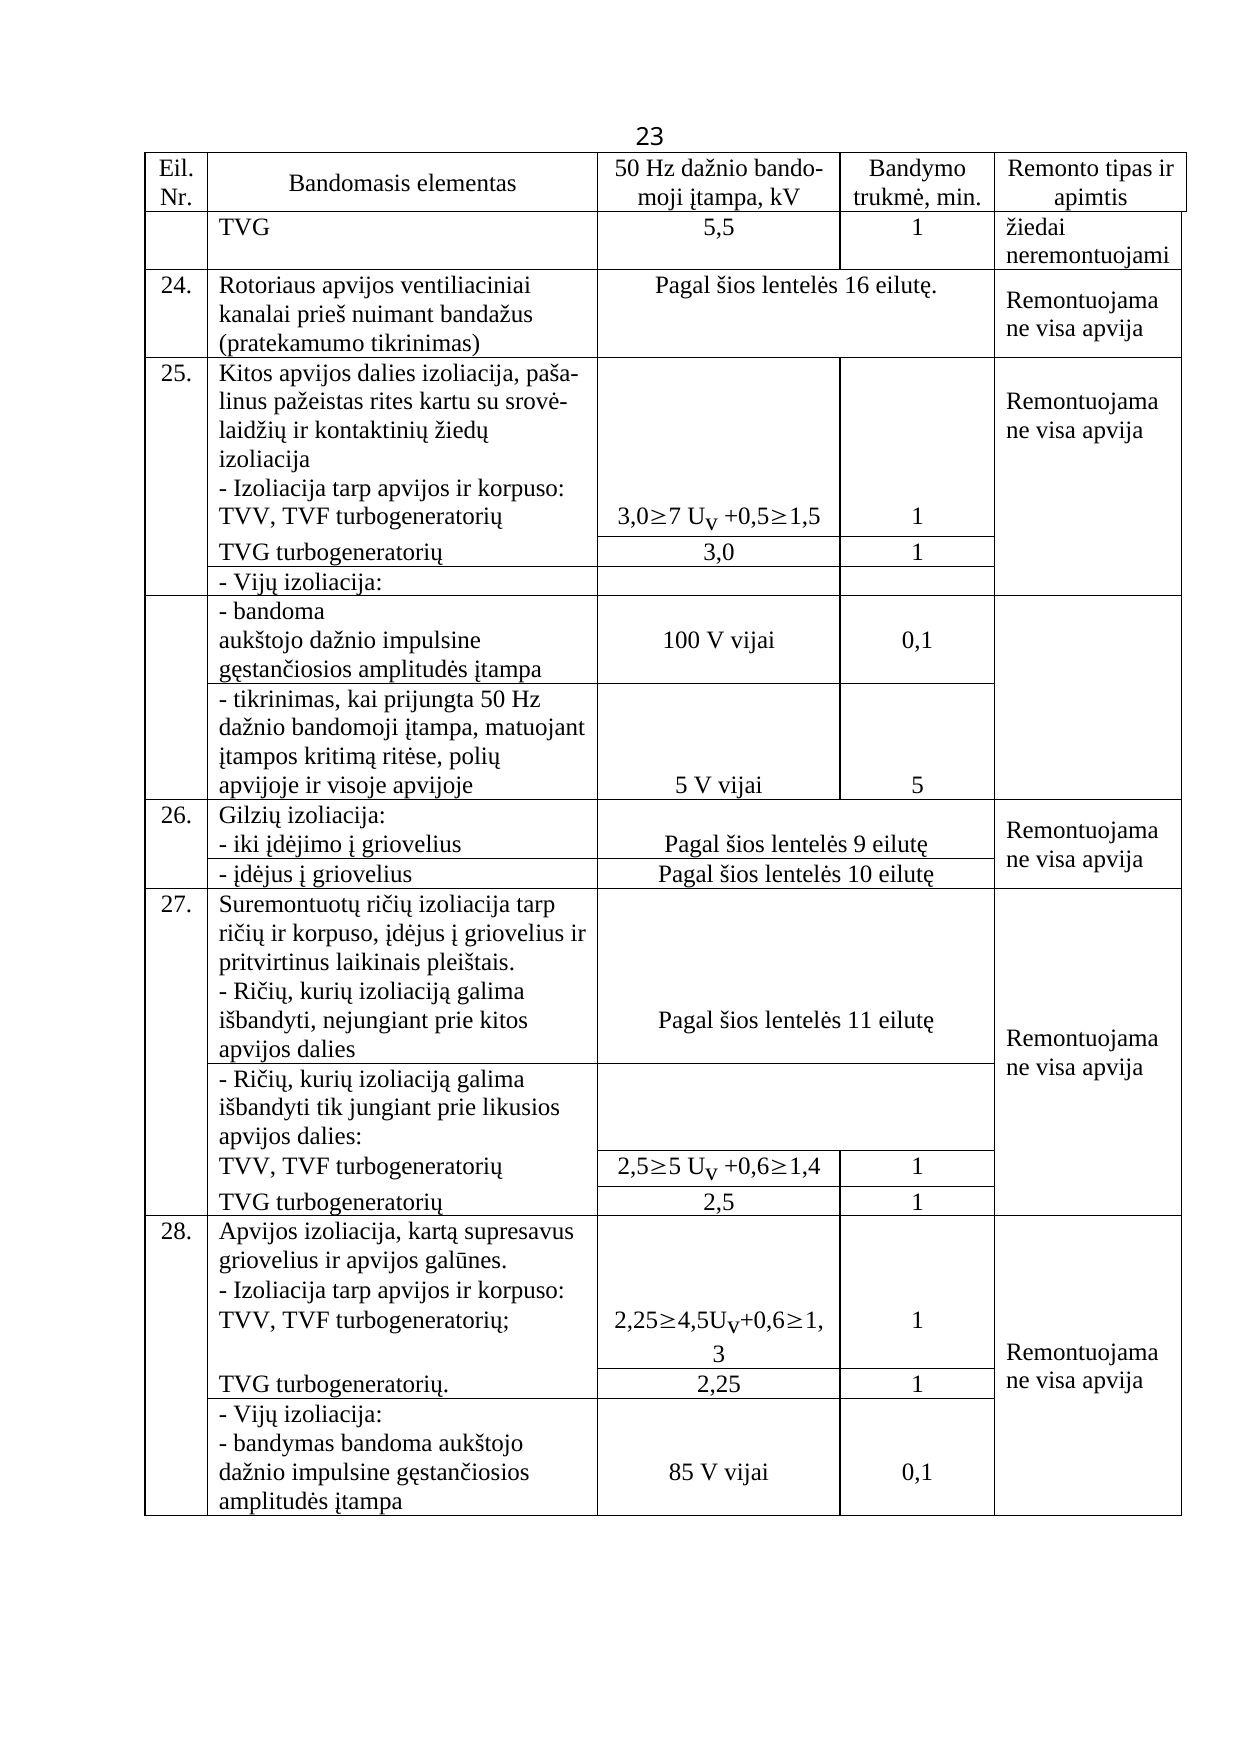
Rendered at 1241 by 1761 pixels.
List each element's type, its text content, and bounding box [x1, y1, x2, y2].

table_cell 3,0 [598, 537, 839, 566]
table_cell Pagal šios lentelės 16 eilutę. [598, 270, 994, 357]
table_cell - Vijų izoliacija: [208, 1399, 597, 1427]
table_header Bandomasis elementas [208, 153, 597, 211]
table_header Remonto tipas ir apimtis [995, 153, 1186, 211]
table_cell TVV, TVF turbogeneratorių; [208, 1304, 597, 1368]
table_cell 1 [841, 1304, 994, 1368]
table_cell TVG turbogeneratorių [208, 1186, 597, 1215]
table_cell - bandymas bandoma aukštojo dažnio impulsine gęstančiosios amplitudės įtampa [208, 1428, 597, 1515]
table_cell [1182, 1428, 1187, 1515]
table_cell Apvijos izoliacija, kartą supresavus griovelius ir apvijos galūnes. [208, 1216, 597, 1274]
table_cell [598, 1274, 839, 1304]
table_cell [1182, 1304, 1187, 1368]
table_cell - įdėjus į griovelius [208, 859, 597, 888]
table_cell [146, 1063, 207, 1150]
table_cell Remontuojama ne visa apvija [995, 358, 1181, 473]
table_cell [146, 1150, 207, 1186]
table_cell 5 V vijai [598, 684, 839, 799]
table_cell 2,5 [598, 1187, 839, 1215]
table_cell TVG [208, 212, 597, 269]
table_cell [146, 212, 207, 269]
table_cell [1182, 858, 1187, 888]
table_cell [598, 473, 839, 501]
table_cell [1182, 595, 1187, 683]
table_cell 3,07 Uv +0,51,5 [598, 501, 839, 536]
table_cell 1 [841, 537, 994, 566]
table_cell [1182, 269, 1187, 357]
table_header Bandymo trukmė, min. [841, 153, 994, 211]
table_cell [146, 829, 207, 858]
table_cell [995, 473, 1181, 501]
table_cell [146, 683, 207, 799]
table_cell 1 [841, 1369, 994, 1398]
table_cell [995, 566, 1181, 595]
table_cell [598, 567, 839, 595]
table_cell 1 [841, 1151, 994, 1186]
table_cell [1182, 473, 1187, 501]
table_cell - Izoliacija tarp apvijos ir korpuso: [208, 1274, 597, 1304]
table_cell [1182, 212, 1187, 269]
table_cell TVG turbogeneratorių [208, 536, 597, 566]
table_cell [598, 1216, 839, 1274]
table_cell 24. [146, 270, 207, 357]
table_cell 25. [146, 358, 207, 473]
table_cell [840, 800, 994, 828]
table_cell [146, 858, 207, 888]
table_cell [995, 683, 1181, 799]
table_cell Remontuojama ne visa apvija [995, 800, 1181, 888]
table_cell [598, 889, 994, 975]
table_cell 85 V vijai [598, 1428, 839, 1515]
table_header 50 Hz dažnio bando-moji įtampa, kV [598, 153, 839, 211]
table_cell [146, 501, 207, 536]
table_cell TVV, TVF turbogeneratorių [208, 501, 597, 536]
table_cell [1182, 1063, 1187, 1150]
table_cell Pagal šios lentelės 10 eilutę [598, 859, 994, 888]
table_cell [598, 1064, 994, 1150]
table_cell [841, 1274, 994, 1304]
table_cell 2,254,5Uv+0,61,3 [598, 1304, 839, 1368]
table_cell [1182, 536, 1187, 566]
table_cell [598, 1399, 839, 1427]
table_cell [1182, 1150, 1187, 1186]
table_cell [1182, 1368, 1187, 1398]
table_cell - Ričių, kurių izoliaciją galima išbandyti tik jungiant prie likusios apvijos dalies: [208, 1064, 597, 1150]
table_cell [1182, 799, 1187, 828]
table_cell 27. [146, 889, 207, 975]
table_cell 1 [841, 1187, 994, 1215]
table_cell [146, 596, 207, 683]
table_cell Suremontuotų ričių izoliacija tarp ričių ir korpuso, įdėjus į griovelius ir pritvirtinus laikinais pleištais. [208, 889, 597, 975]
table_cell žiedai neremontuojami [995, 212, 1181, 269]
table_cell 0,1 [841, 1428, 994, 1515]
table_cell [1182, 501, 1187, 536]
table_cell 1 [841, 212, 994, 269]
table_cell [995, 501, 1181, 536]
table_cell [841, 1399, 994, 1427]
table_cell [1182, 975, 1187, 1063]
table_cell Rotoriaus apvijos ventiliaciniai kanalai prieš nuimant bandažus (pratekamumo tikrinimas) [208, 270, 597, 357]
table_cell 100 V vijai [598, 596, 839, 683]
table_cell 1 [841, 501, 994, 536]
table_header Eil. Nr. [146, 153, 207, 211]
table_cell - Izoliacija tarp apvijos ir korpuso: [208, 473, 597, 501]
table_cell Gilzių izoliacija: [208, 800, 597, 828]
table_cell 2,55 Uv +0,61,4 [598, 1151, 839, 1186]
table_cell [1182, 566, 1187, 595]
table_cell [841, 473, 994, 501]
table_cell 0,1 [841, 596, 994, 683]
table_cell 28. [146, 1216, 207, 1515]
table_cell [841, 1216, 994, 1274]
table_cell Pagal šios lentelės 9 eilutę [598, 829, 994, 858]
table_cell [995, 536, 1181, 566]
table_cell TVV, TVF turbogeneratorių [208, 1150, 597, 1186]
table_cell [146, 975, 207, 1063]
table_cell [146, 1186, 207, 1215]
table_cell [598, 358, 839, 473]
table_cell 26. [146, 800, 207, 828]
table_cell [598, 800, 840, 828]
table_cell - bandoma aukštojo dažnio impulsine gęstančiosios amplitudės įtampa [208, 596, 597, 683]
table_cell Pagal šios lentelės 11 eilutę [598, 975, 994, 1063]
table_cell [1182, 1186, 1187, 1215]
table_cell [841, 567, 994, 595]
table_cell [146, 566, 207, 595]
table_cell 5 [841, 684, 994, 799]
table_cell [841, 358, 994, 473]
table_cell [146, 536, 207, 566]
table_cell [1182, 683, 1187, 799]
table_cell [1182, 1398, 1187, 1427]
table_cell [1182, 888, 1187, 975]
table_cell Remontuojama ne visa apvija [995, 889, 1181, 1215]
table_cell - iki įdėjimo į griovelius [208, 829, 597, 858]
table_cell - Ričių, kurių izoliaciją galima išbandyti, nejungiant prie kitos apvijos dalies [208, 975, 597, 1063]
table_cell [1182, 1215, 1187, 1274]
table_cell TVG turbogeneratorių. [208, 1368, 597, 1398]
table_cell 2,25 [598, 1369, 839, 1398]
table_cell - Vijų izoliacija: [208, 567, 597, 595]
table_cell Kitos apvijos dalies izoliacija, paša-linus pažeistas rites kartu su srovė-laidžių ir kontaktinių žiedų izoliacija [208, 358, 597, 473]
table_cell Remontuojama ne visa apvija [995, 270, 1181, 357]
table_cell Remontuojama ne visa apvija [995, 1216, 1181, 1515]
table_cell [1182, 1274, 1187, 1304]
table_cell [1182, 829, 1187, 858]
table_cell 5,5 [598, 212, 839, 269]
table_cell - tikrinimas, kai prijungta 50 Hz dažnio bandomoji įtampa, matuojant įtampos kritimą ritėse, polių apvijoje ir visoje apvijoje [208, 684, 597, 799]
table_cell [146, 473, 207, 501]
table_cell [1182, 357, 1187, 473]
table_cell [995, 596, 1181, 683]
